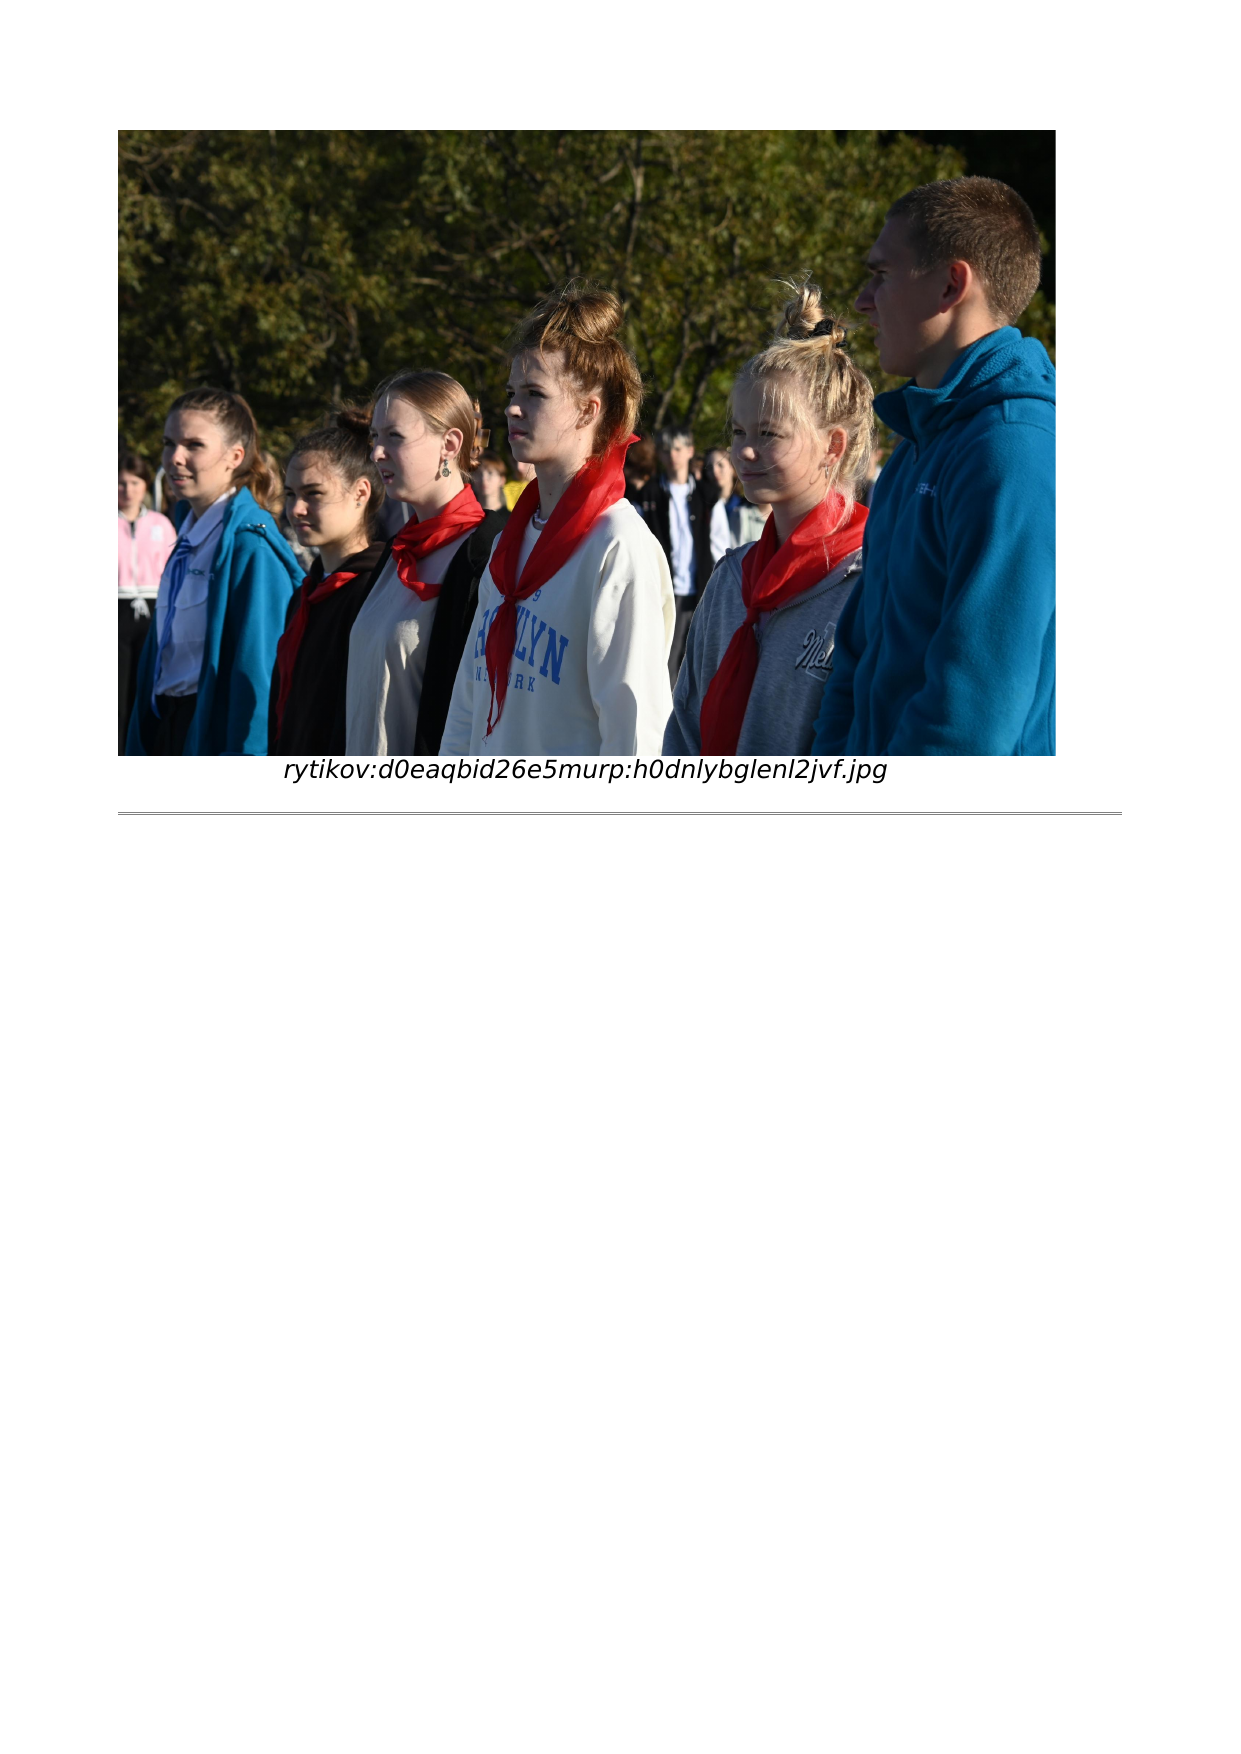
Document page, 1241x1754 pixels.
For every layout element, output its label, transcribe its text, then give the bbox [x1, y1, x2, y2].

text rytikov:d0eaqbid26e5murp:h0dnlybglenl2jvf.jpg [118, 756, 1056, 785]
picture [1004, 358, 1016, 374]
picture [118, 130, 1056, 756]
picture [1027, 487, 1033, 502]
picture [1025, 648, 1056, 735]
picture [1040, 497, 1056, 535]
picture [941, 747, 950, 756]
picture [1049, 692, 1056, 756]
picture [990, 540, 1056, 756]
